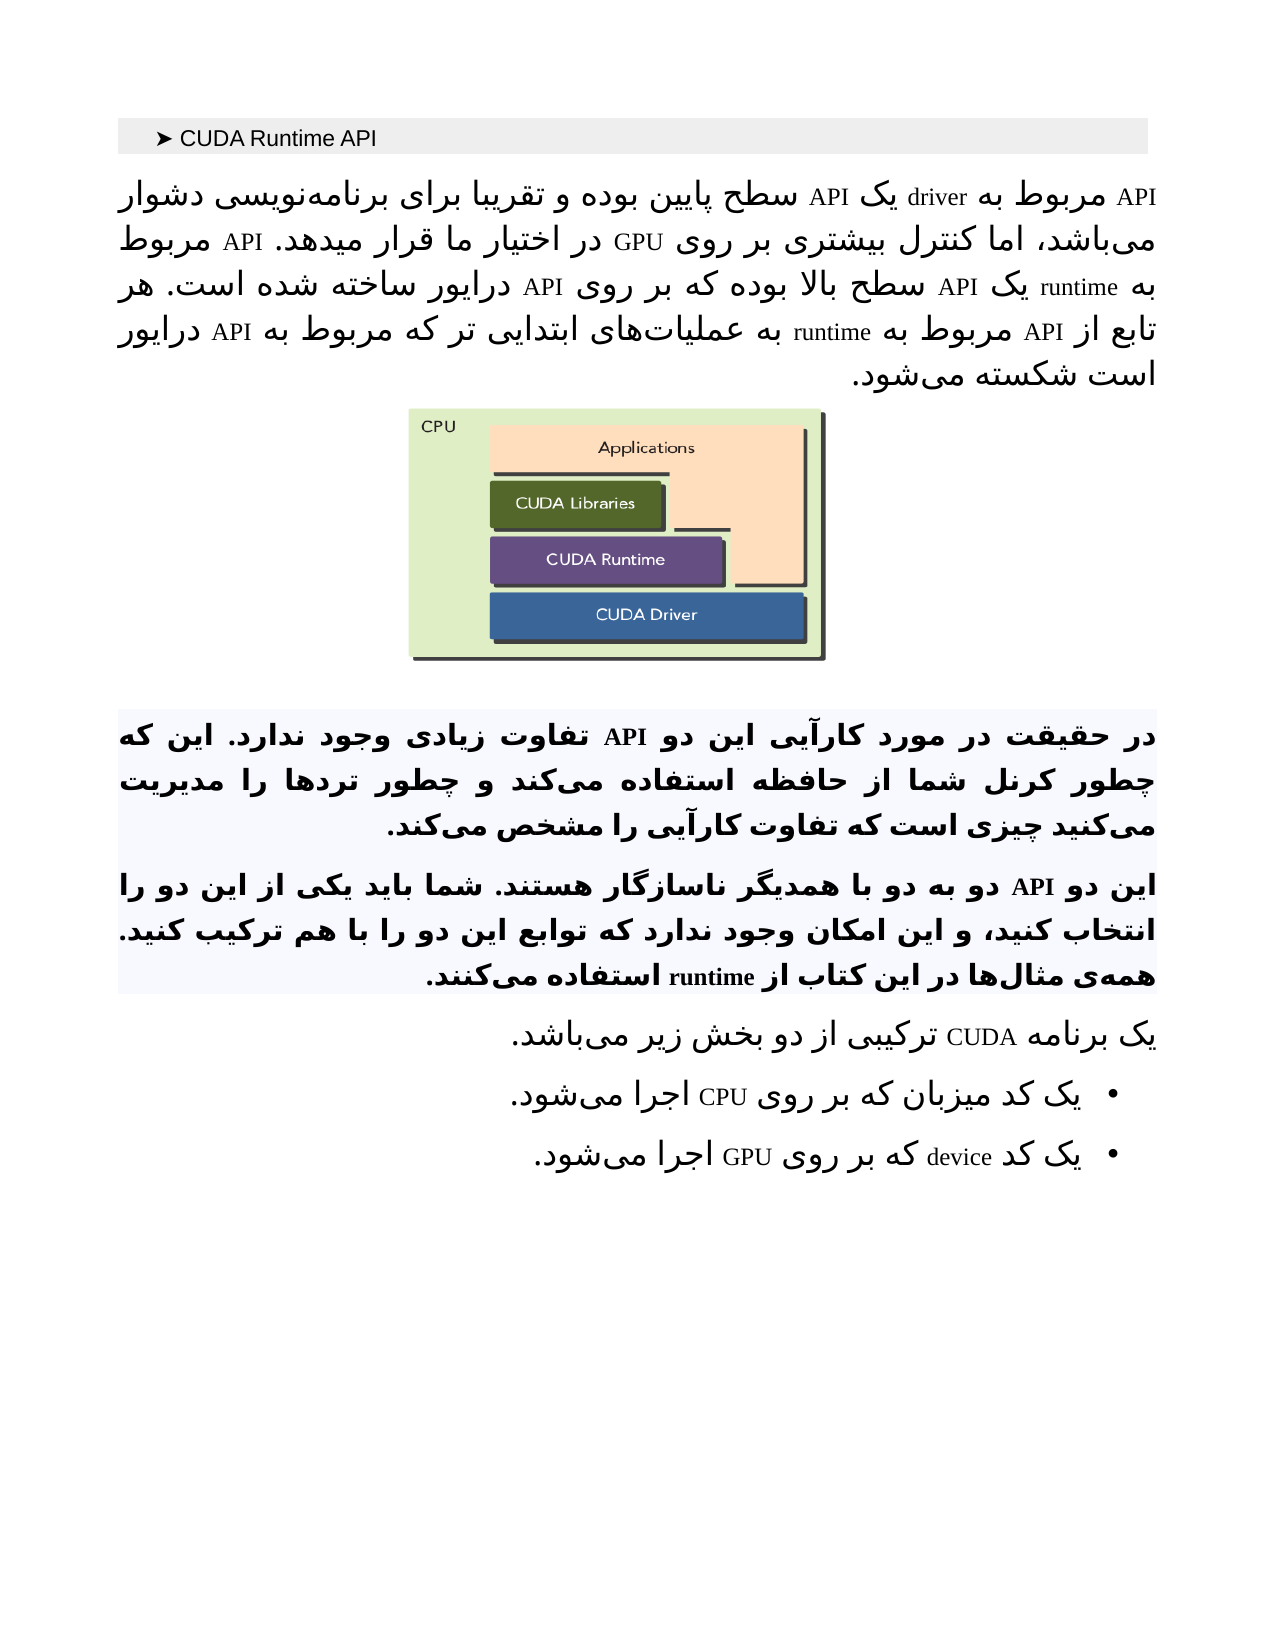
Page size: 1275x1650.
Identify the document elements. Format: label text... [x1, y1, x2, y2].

text API مربوط به driver یک API سطح پایین بوده و تقریبا برای برنامه‌نویسی دشوار می‌باشد، اما کنترل بیشتری بر روی GPU در اختیار ما قرار میدهد. API مربوط به runtime یک API سطح بالا بوده که بر روی API درایور ساخته شده است. هر تابع از API مربوط به runtime به عملیات‌های ابتدایی تر که مربوط به API درایور است شکسته می‌شود. [118, 169, 1157, 394]
text این دو API دو به دو با همدیگر ناسازگار هستند. شما باید یکی از این دو را انتخاب کنید، و این امکان وجود ندارد که توابع این دو را با هم ترکیب کنید. همه‌ی مثال‌ها در این کتاب از runtime استفاده می‌کنند. [118, 859, 1157, 994]
list یک کد میزبان که بر روی CPU اجرا می‌شود. [118, 1069, 1119, 1114]
picture [241, 394, 1034, 665]
text در حقیقت در مورد کارآیی این دو API تفاوت زیادی وجود ندارد. این که چطور کرنل شما از حافظه استفاده می‌کند و چطور ترد‌ها را مدیریت می‌کنید چیزی است که تفاوت کارآیی را مشخص می‌کند. [118, 709, 1157, 844]
text یک برنامه CUDA ترکیبی از دو بخش زیر می‌باشد. [118, 1009, 1157, 1054]
text ➤ CUDA Runtime API [118, 118, 1148, 154]
list یک کد device که بر روی GPU اجرا می‌شود. [118, 1129, 1119, 1174]
